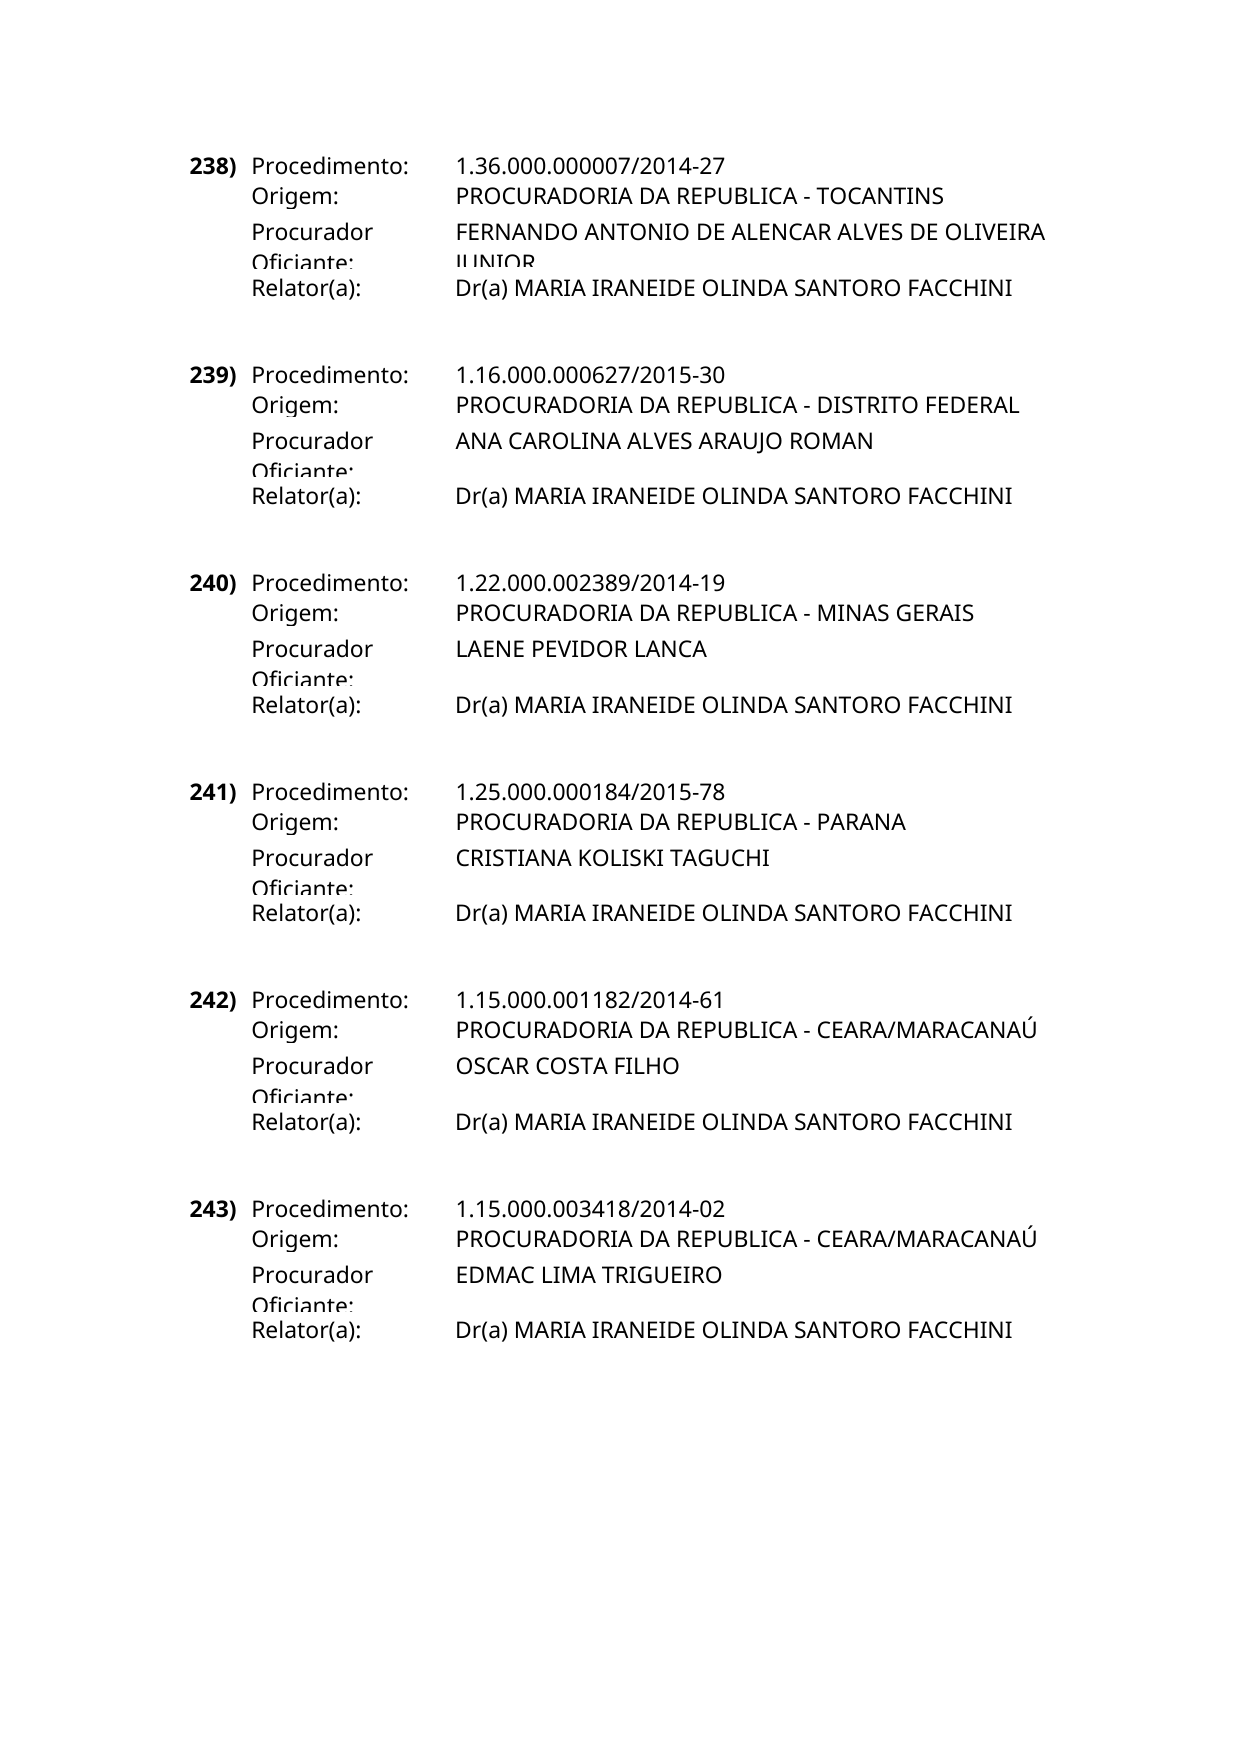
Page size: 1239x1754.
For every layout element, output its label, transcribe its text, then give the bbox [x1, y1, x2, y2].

table_cell [1125, 150, 1239, 178]
table_cell [189, 216, 251, 267]
table_cell [189, 1251, 251, 1259]
table_cell [1125, 897, 1239, 927]
table_cell [0, 1314, 189, 1344]
table_cell [189, 719, 251, 776]
table_cell [0, 1251, 189, 1259]
table_cell 1.15.000.001182/2014-61 [455, 984, 1124, 1013]
table_cell Procurador Oficiante: [251, 842, 455, 894]
table_cell [1125, 1259, 1239, 1310]
table_cell [0, 180, 189, 208]
table_cell [0, 633, 189, 684]
table_cell Procedimento: [251, 984, 455, 1013]
table_header Relator(a): [251, 1106, 455, 1134]
table_header Relator(a): [251, 689, 455, 717]
table_cell [1125, 389, 1239, 417]
table_cell Procurador Oficiante: [251, 633, 455, 686]
table_cell [1125, 1223, 1239, 1251]
table_cell [0, 389, 189, 417]
table_cell [1125, 1314, 1239, 1344]
table_cell PROCURADORIA DA REPUBLICA - MINAS GERAIS [455, 597, 1124, 626]
table_cell [0, 842, 189, 893]
table_cell OSCAR COSTA FILHO [455, 1050, 1124, 1101]
table_header Relator(a): [251, 897, 455, 926]
table_cell FERNANDO ANTONIO DE ALENCAR ALVES DE OLIVEIRA JUNIOR [455, 216, 1124, 267]
table_cell [0, 510, 189, 567]
table_cell [0, 1043, 189, 1050]
table_cell [1125, 1251, 1239, 1259]
table_cell [455, 927, 1124, 984]
table_cell [251, 1251, 455, 1259]
table_cell [1125, 626, 1239, 633]
table_cell [0, 776, 189, 804]
table_cell [189, 209, 251, 216]
table_cell [1125, 359, 1239, 387]
table_cell [0, 834, 189, 842]
table_cell [1125, 719, 1239, 776]
table_cell CRISTIANA KOLISKI TAGUCHI [455, 842, 1124, 893]
table_cell [1125, 1050, 1239, 1101]
table_cell [1125, 834, 1239, 842]
table_cell [0, 359, 189, 387]
table_cell [0, 1259, 189, 1310]
table_header Dr(a) MARIA IRANEIDE OLINDA SANTORO FACCHINI [455, 897, 1122, 926]
table_cell [455, 1251, 1124, 1259]
table_cell [189, 1314, 251, 1344]
table_cell 240) [189, 567, 251, 596]
table_cell [1125, 1043, 1239, 1050]
table_cell [251, 209, 455, 216]
table_cell [455, 417, 1124, 424]
table_cell 1.25.000.000184/2015-78 [455, 776, 1124, 804]
table_cell [1125, 1106, 1239, 1136]
table_cell [455, 834, 1124, 842]
table_cell [251, 626, 455, 633]
table_cell Origem: [251, 1014, 455, 1043]
table_cell [1125, 1014, 1239, 1043]
table_cell [455, 510, 1124, 567]
table_cell [189, 806, 251, 834]
table_header Dr(a) MARIA IRANEIDE OLINDA SANTORO FACCHINI [455, 480, 1122, 509]
table_cell [0, 719, 189, 776]
table_cell [1125, 425, 1239, 476]
table_cell [0, 1193, 189, 1221]
table_cell [189, 480, 251, 510]
table_cell [1125, 597, 1239, 626]
table_cell 1.36.000.000007/2014-27 [455, 150, 1124, 178]
table_cell [189, 597, 251, 626]
table_cell [1125, 510, 1239, 567]
table_header [251, 0, 455, 150]
table_cell [189, 389, 251, 417]
table_cell Procedimento: [251, 359, 455, 387]
table_cell [0, 897, 189, 927]
table_cell PROCURADORIA DA REPUBLICA - DISTRITO FEDERAL [455, 389, 1124, 417]
table_cell [189, 1050, 251, 1101]
table_cell 1.16.000.000627/2015-30 [455, 359, 1124, 387]
table_cell [251, 510, 455, 567]
table_cell [0, 597, 189, 626]
table_cell [0, 1014, 189, 1043]
table_cell Procurador Oficiante: [251, 1259, 455, 1311]
table_cell [1125, 302, 1239, 358]
table_cell [189, 1106, 251, 1136]
table_header [189, 0, 251, 150]
table_cell Origem: [251, 806, 455, 834]
table_cell [189, 417, 251, 424]
table_cell [0, 209, 189, 216]
table_cell [1125, 417, 1239, 424]
table_cell [0, 567, 189, 596]
table_cell [189, 626, 251, 633]
table_cell [1125, 1193, 1239, 1221]
table_cell Origem: [251, 389, 455, 417]
table_cell [0, 150, 189, 178]
table_cell 238) [189, 150, 251, 178]
table_cell [1125, 842, 1239, 893]
table_cell [189, 842, 251, 893]
table_cell [1125, 272, 1239, 302]
table_cell [0, 1223, 189, 1251]
table_cell [1125, 984, 1239, 1013]
table_cell [0, 302, 189, 358]
table_cell [0, 984, 189, 1013]
table_cell [189, 897, 251, 927]
table_header Dr(a) MARIA IRANEIDE OLINDA SANTORO FACCHINI [455, 689, 1122, 717]
table_cell [251, 417, 455, 424]
table_header Relator(a): [251, 1314, 455, 1343]
table_cell Procedimento: [251, 567, 455, 596]
table_cell PROCURADORIA DA REPUBLICA - CEARA/MARACANAÚ [455, 1223, 1124, 1251]
table_header [455, 0, 1124, 150]
table_cell 243) [189, 1193, 251, 1221]
table_cell [189, 1043, 251, 1050]
table_cell [1125, 209, 1239, 216]
table_cell [0, 417, 189, 424]
table_cell 239) [189, 359, 251, 387]
table_cell PROCURADORIA DA REPUBLICA - TOCANTINS [455, 180, 1124, 208]
table_cell Procurador Oficiante: [251, 216, 455, 268]
table_cell [189, 1259, 251, 1310]
table_cell [455, 719, 1124, 776]
table_cell Procedimento: [251, 776, 455, 804]
table_cell Origem: [251, 1223, 455, 1251]
table_cell [0, 927, 189, 984]
table_cell Origem: [251, 597, 455, 626]
table_header [0, 0, 189, 150]
table_cell [189, 834, 251, 842]
table_cell [0, 1106, 189, 1136]
table_cell [189, 302, 251, 358]
table_cell [455, 1043, 1124, 1050]
table_cell Procedimento: [251, 1193, 455, 1221]
table_cell [189, 1014, 251, 1043]
table_cell [1125, 480, 1239, 510]
table_cell [251, 1043, 455, 1050]
table_cell [0, 480, 189, 510]
table_cell [455, 302, 1124, 358]
table_cell [1125, 689, 1239, 719]
table_cell [0, 272, 189, 302]
table_cell LAENE PEVIDOR LANCA [455, 633, 1124, 684]
table_cell [0, 425, 189, 476]
table_cell [0, 689, 189, 719]
table_cell [1125, 633, 1239, 684]
table_cell [1125, 776, 1239, 804]
table_cell [0, 1136, 189, 1193]
table_cell [189, 510, 251, 567]
table_header Relator(a): [251, 480, 455, 509]
table_cell [455, 1136, 1124, 1193]
table_header Dr(a) MARIA IRANEIDE OLINDA SANTORO FACCHINI [455, 272, 1122, 300]
table_cell PROCURADORIA DA REPUBLICA - CEARA/MARACANAÚ [455, 1014, 1124, 1043]
table_cell [251, 927, 455, 984]
table_cell [189, 272, 251, 302]
table_cell [1125, 567, 1239, 596]
table_cell 1.15.000.003418/2014-02 [455, 1193, 1124, 1221]
table_cell [1125, 180, 1239, 208]
table_cell 242) [189, 984, 251, 1013]
table_cell [189, 689, 251, 719]
table_cell [1125, 1136, 1239, 1193]
table_cell [189, 633, 251, 684]
table_header Relator(a): [251, 272, 455, 300]
table_cell EDMAC LIMA TRIGUEIRO [455, 1259, 1124, 1310]
table_cell [189, 180, 251, 208]
table_cell [455, 209, 1124, 216]
table_cell [251, 1136, 455, 1193]
table_header [1125, 0, 1239, 150]
table_cell [1125, 216, 1239, 267]
table_cell Procurador Oficiante: [251, 425, 455, 477]
table_cell Procedimento: [251, 150, 455, 178]
table_cell [189, 1223, 251, 1251]
table_header Dr(a) MARIA IRANEIDE OLINDA SANTORO FACCHINI [455, 1314, 1122, 1343]
table_cell [189, 1136, 251, 1193]
table_cell PROCURADORIA DA REPUBLICA - PARANA [455, 806, 1124, 834]
table_cell Origem: [251, 180, 455, 208]
table_cell 241) [189, 776, 251, 804]
table_cell [251, 719, 455, 776]
table_cell [0, 216, 189, 267]
table_cell [1125, 927, 1239, 984]
table_cell [0, 1050, 189, 1101]
table_cell [251, 834, 455, 842]
table_cell [455, 626, 1124, 633]
table_cell Procurador Oficiante: [251, 1050, 455, 1103]
table_cell [189, 927, 251, 984]
table_cell [251, 302, 455, 358]
table_cell [1125, 806, 1239, 834]
table_cell [0, 806, 189, 834]
table_cell [189, 425, 251, 476]
table_cell [0, 626, 189, 633]
table_cell ANA CAROLINA ALVES ARAUJO ROMAN [455, 425, 1124, 476]
table_cell 1.22.000.002389/2014-19 [455, 567, 1124, 596]
table_header Dr(a) MARIA IRANEIDE OLINDA SANTORO FACCHINI [455, 1106, 1122, 1134]
